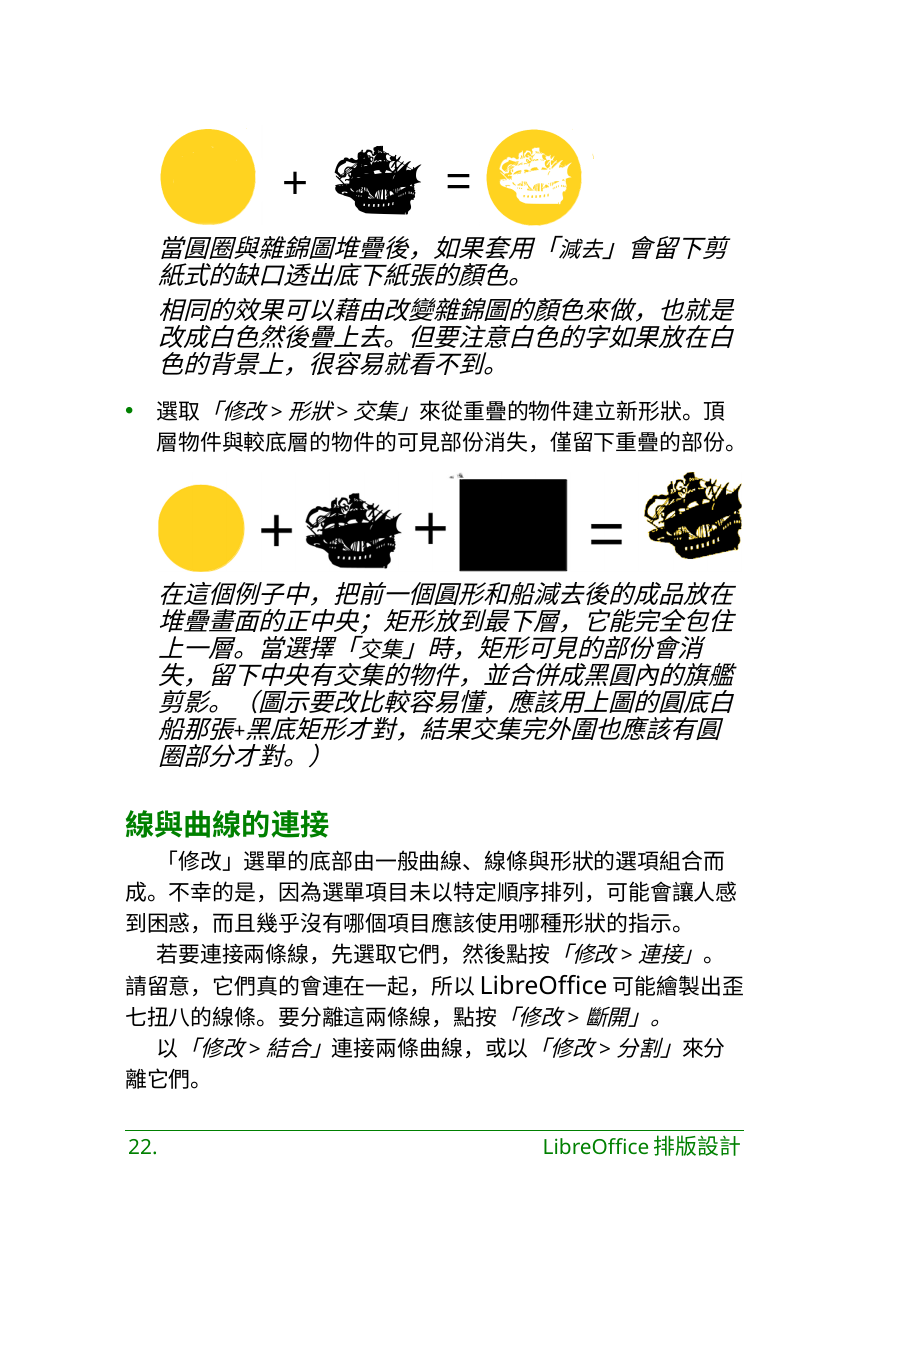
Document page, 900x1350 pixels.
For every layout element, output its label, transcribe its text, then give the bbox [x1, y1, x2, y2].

text 以「修改 > 結合」連接兩條曲線，或以「修改 > 分割」來分離它們。 [125, 1032, 744, 1094]
picture [158, 472, 742, 572]
text 若要連接兩條線，先選取它們，然後點按「修改 > 連接」。請留意，它們真的會連在一起，所以LibreOffice可能繪製出歪七扭八的線條。要分離這兩條線，點按「修改 > 斷開」。 [125, 938, 744, 1032]
table_header [158, 125, 744, 227]
table_cell 在這個例子中，把前一個圓形和船減去後的成品放在堆疊畫面的正中央；矩形放到最下層，它能完全包住上一層。當選擇「交集」時，矩形可見的部份會消失，留下中央有交集的物件，並合併成黑圓內的旗艦剪影。（圖示要改比較容易懂，應該用上圖的圓底白船那張+黑底矩形才對，結果交集完外圍也應該有圓圈部分才對。） [158, 574, 744, 771]
list 選取「修改 > 形狀 > 交集」來從重疊的物件建立新形狀。頂層物件與較底層的物件的可見部份消失，僅留下重疊的部份。 [125, 394, 744, 457]
text 「修改」選單的底部由一般曲線、線條與形狀的選項組合而成。不幸的是，因為選單項目未以特定順序排列，可能會讓人感到困惑，而且幾乎沒有哪個項目應該使用哪種形狀的指示。 [125, 844, 744, 938]
subtitle 線與曲線的連接 [125, 802, 744, 844]
table_cell 當圓圈與雜錦圖堆疊後，如果套用「減去」會留下剪紙式的缺口透出底下紙張的顏色。 相同的效果可以藉由改變雜錦圖的顏色來做，也就是改成白色然後疊上去。但要注意白色的字如果放在白色的背景上，很容易就看不到。 [158, 228, 744, 379]
picture [158, 125, 602, 226]
